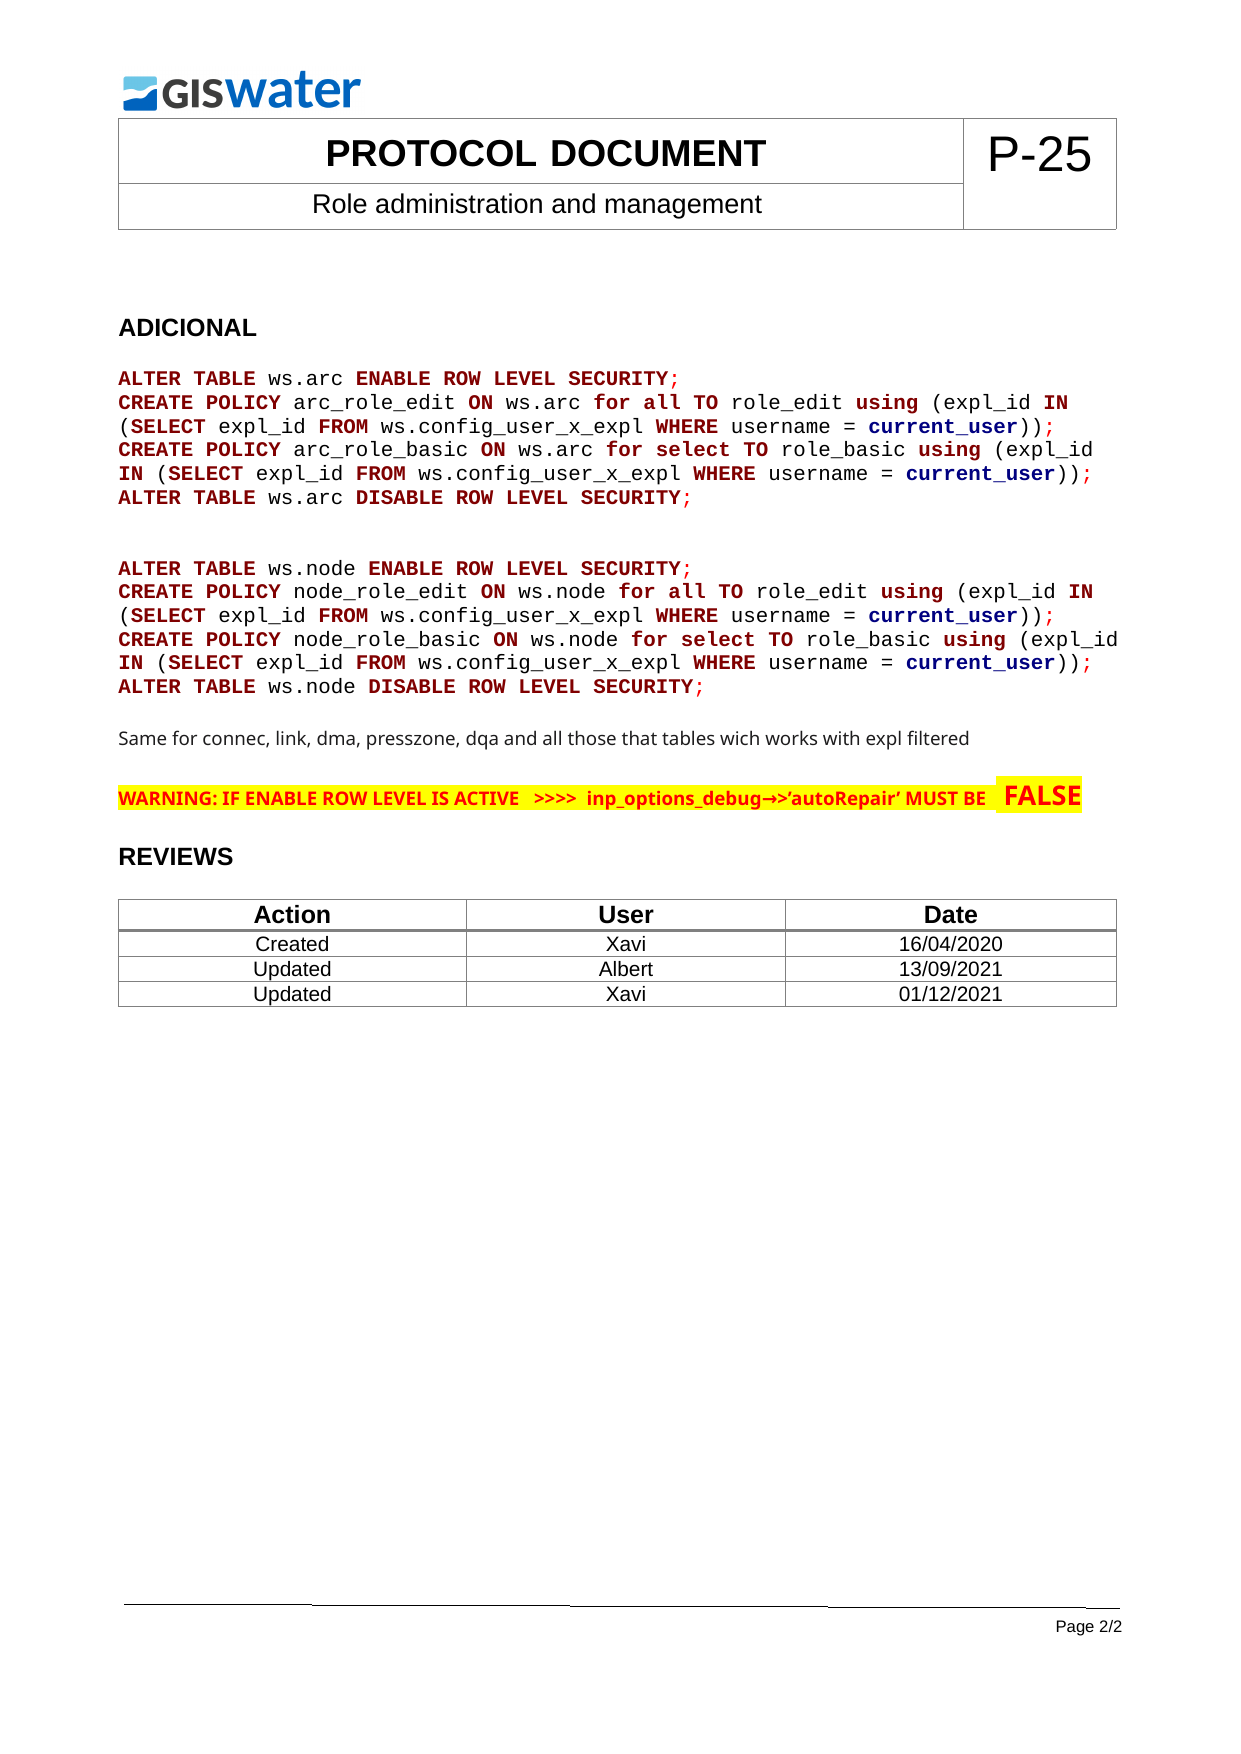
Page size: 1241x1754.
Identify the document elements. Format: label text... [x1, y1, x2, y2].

table_cell 01/12/2021 [786, 982, 1116, 1006]
table_cell Xavi [467, 982, 785, 1006]
list ADICIONAL [118, 313, 1122, 342]
table_cell Created [119, 932, 466, 956]
table_cell 13/09/2021 [786, 957, 1116, 981]
table_cell Albert [467, 957, 785, 981]
text ALTER TABLE ws.node ENABLE ROW LEVEL SECURITY; [118, 558, 1122, 581]
table_cell Xavi [467, 932, 785, 956]
text CREATE POLICY node_role_basic ON ws.node for select TO role_basic using (expl_id IN (SELECT expl_id FROM ws.config_user_x_expl WHERE username = current_user)); [118, 628, 1122, 676]
text ALTER TABLE ws.node DISABLE ROW LEVEL SECURITY; [118, 676, 1122, 699]
text CREATE POLICY node_role_edit ON ws.node for all TO role_edit using (expl_id IN (SELECT expl_id FROM ws.config_user_x_expl WHERE username = current_user)); [118, 581, 1122, 628]
text WARNING: IF ENABLE ROW LEVEL IS ACTIVE >>>> inp_options_debug→>’autoRepair’ MUST BE FALSE [118, 776, 1122, 813]
table_header Date [786, 900, 1116, 929]
text ALTER TABLE ws.arc DISABLE ROW LEVEL SECURITY; [118, 487, 1122, 510]
list REVIEWS [118, 842, 1122, 870]
table_header Action [119, 900, 466, 929]
text Same for connec, link, dma, presszone, dqa and all those that tables wich works with expl filtered [118, 699, 1122, 751]
text ALTER TABLE ws.arc ENABLE ROW LEVEL SECURITY; [118, 368, 1122, 392]
table_header User [467, 900, 785, 929]
text CREATE POLICY arc_role_basic ON ws.arc for select TO role_basic using (expl_id IN (SELECT expl_id FROM ws.config_user_x_expl WHERE username = current_user)); [118, 439, 1122, 487]
table_cell Updated [119, 957, 466, 981]
text CREATE POLICY arc_role_edit ON ws.arc for all TO role_edit using (expl_id IN (SELECT expl_id FROM ws.config_user_x_expl WHERE username = current_user)); [118, 392, 1122, 439]
table_cell 16/04/2020 [786, 932, 1116, 956]
picture [119, 66, 365, 115]
table_cell Updated [119, 982, 466, 1006]
